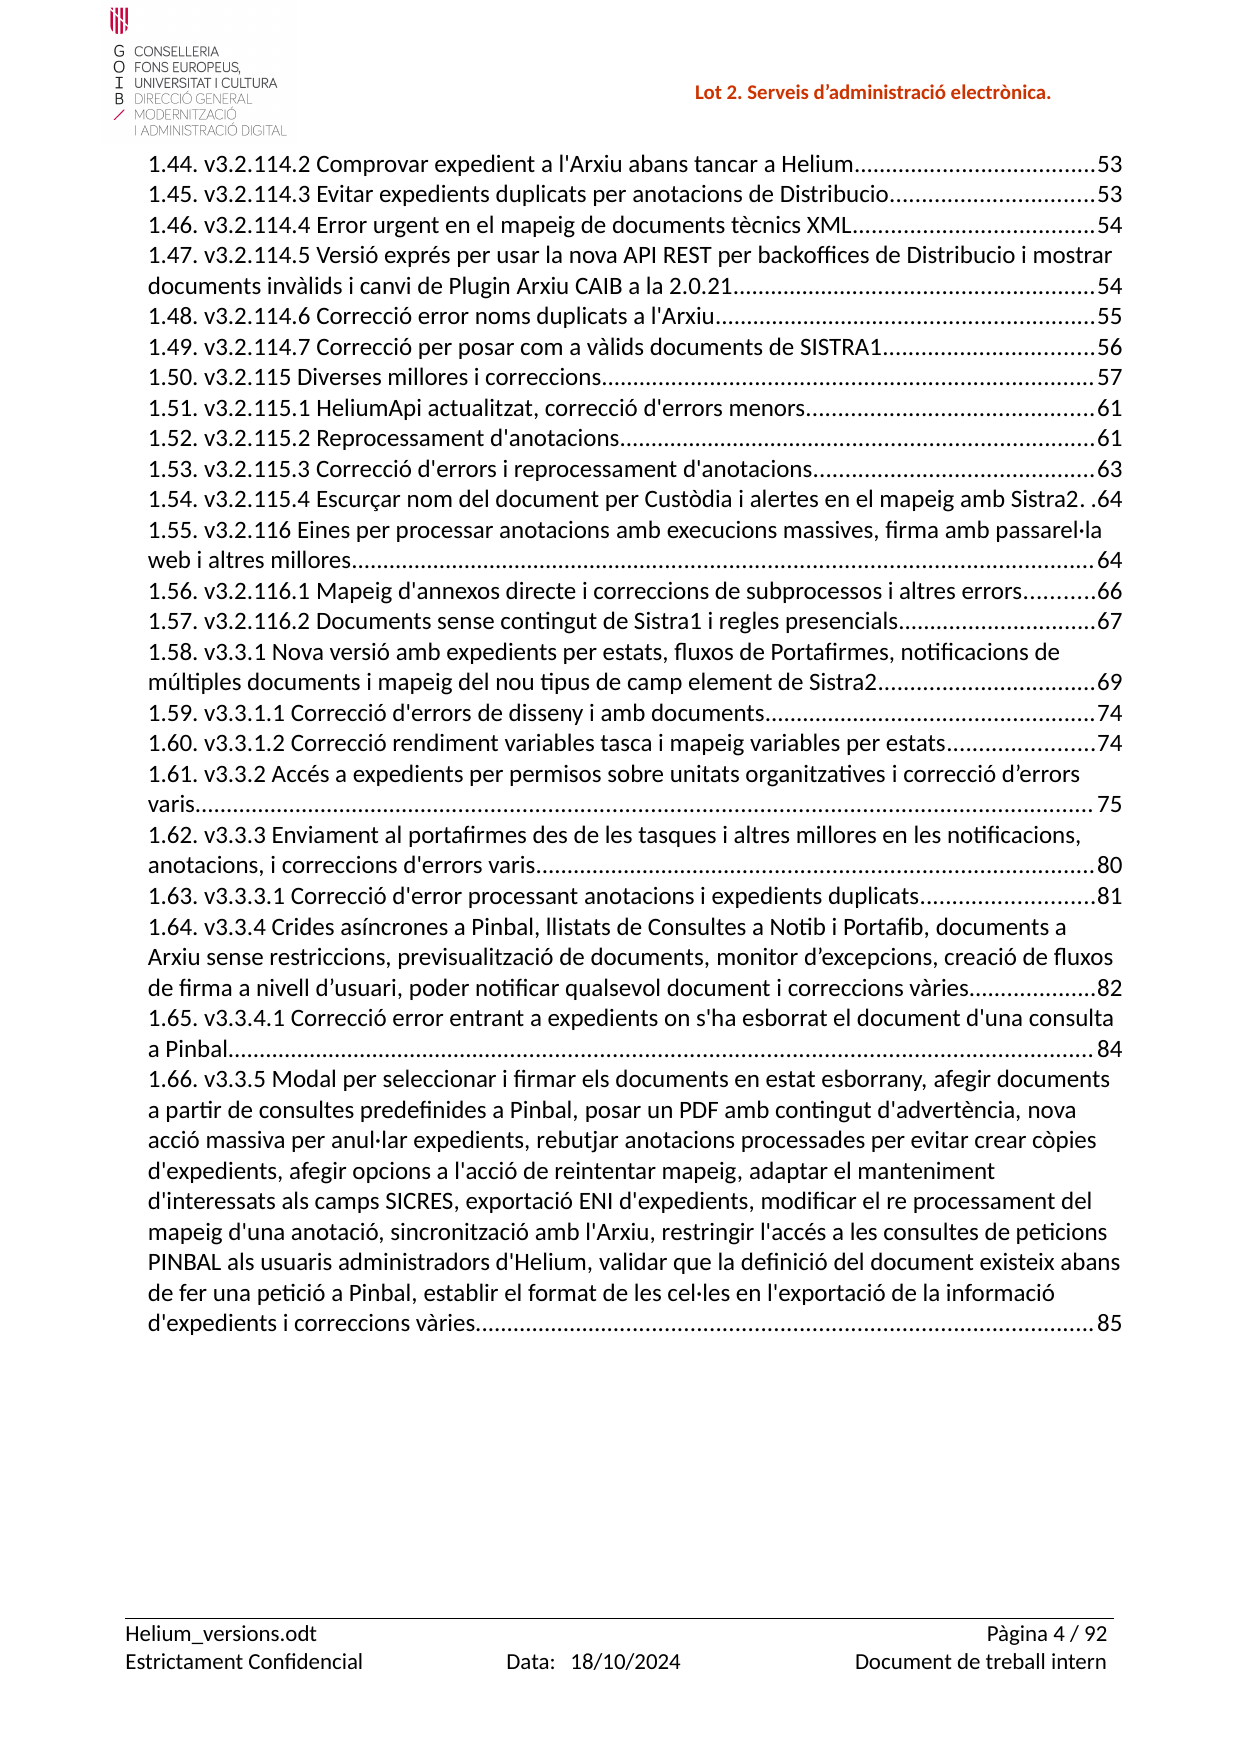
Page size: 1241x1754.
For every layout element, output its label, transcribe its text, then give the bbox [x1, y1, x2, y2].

text 1.60. v3.3.1.2 Correcció rendiment variables tasca i mapeig variables per estats 74 [148, 728, 1122, 758]
text 1.59. v3.3.1.1 Correcció d'errors de disseny i amb documents 74 [148, 697, 1122, 728]
text 1.50. v3.2.115 Diverses millores i correccions 57 [148, 361, 1122, 392]
text 1.48. v3.2.114.6 Correcció error noms duplicats a l'Arxiu 55 [148, 300, 1122, 331]
text 1.63. v3.3.3.1 Correcció d'error processant anotacions i expedients duplicats 81 [148, 880, 1122, 911]
text 1.54. v3.2.115.4 Escurçar nom del document per Custòdia i alertes en el mapeig amb Sistra2 64 [148, 483, 1122, 514]
text 1.44. v3.2.114.2 Comprovar expedient a l'Arxiu abans tancar a Helium 53 [148, 148, 1122, 178]
picture [100, 0, 297, 144]
text 1.52. v3.2.115.2 Reprocessament d'anotacions 61 [148, 422, 1122, 453]
text 1.58. v3.3.1 Nova versió amb expedients per estats, fluxos de Portafirmes, notificacions de múltiples documents i mapeig del nou tipus de camp element de Sistra2 69 [148, 636, 1122, 697]
text 1.57. v3.2.116.2 Documents sense contingut de Sistra1 i regles presencials 67 [148, 606, 1122, 636]
text 1.51. v3.2.115.1 HeliumApi actualitzat, correcció d'errors menors 61 [148, 392, 1122, 422]
text 1.62. v3.3.3 Enviament al portafirmes des de les tasques i altres millores en les notificacions, anotacions, i correccions d'errors varis 80 [148, 819, 1122, 880]
text 1.64. v3.3.4 Crides asíncrones a Pinbal, llistats de Consultes a Notib i Portafib, documents a Arxiu sense restriccions, previsualització de documents, monitor d’excepcions, creació de fluxos de firma a nivell d’usuari, poder notificar qualsevol document i correccions vàries. 82 [148, 911, 1122, 1002]
text 1.56. v3.2.116.1 Mapeig d'annexos directe i correccions de subprocessos i altres errors 66 [148, 575, 1122, 606]
text 1.46. v3.2.114.4 Error urgent en el mapeig de documents tècnics XML 54 [148, 209, 1122, 239]
text 1.65. v3.3.4.1 Correcció error entrant a expedients on s'ha esborrat el document d'una consulta a Pinbal 84 [148, 1002, 1122, 1063]
text 1.55. v3.2.116 Eines per processar anotacions amb execucions massives, firma amb passarel·la web i altres millores 64 [148, 514, 1122, 575]
text 1.61. v3.3.2 Accés a expedients per permisos sobre unitats organitzatives i correcció d’errors varis 75 [148, 758, 1122, 819]
text 1.53. v3.2.115.3 Correcció d'errors i reprocessament d'anotacions 63 [148, 453, 1122, 483]
text 1.49. v3.2.114.7 Correcció per posar com a vàlids documents de SISTRA1 56 [148, 331, 1122, 361]
text 1.45. v3.2.114.3 Evitar expedients duplicats per anotacions de Distribucio 53 [148, 178, 1122, 209]
text 1.47. v3.2.114.5 Versió exprés per usar la nova API REST per backoffices de Distribucio i mostrar documents invàlids i canvi de Plugin Arxiu CAIB a la 2.0.21 54 [148, 239, 1122, 300]
text 1.66. v3.3.5 Modal per seleccionar i firmar els documents en estat esborrany, afegir documents a partir de consultes predefinides a Pinbal, posar un PDF amb contingut d'advertència, nova acció massiva per anul·lar expedients, rebutjar anotacions processades per evitar crear còpies d'expedients, afegir opcions a l'acció de reintentar mapeig, adaptar el manteniment d'interessats als camps SICRES, exportació ENI d'expedients, modificar el re processament del mapeig d'una anotació, sincronització amb l'Arxiu, restringir l'accés a les consultes de peticions PINBAL als usuaris administradors d'Helium, validar que la definició del document existeix abans de fer una petició a Pinbal, establir el format de les cel·les en l'exportació de la informació d'expedients i correccions vàries. 85 [148, 1063, 1122, 1338]
